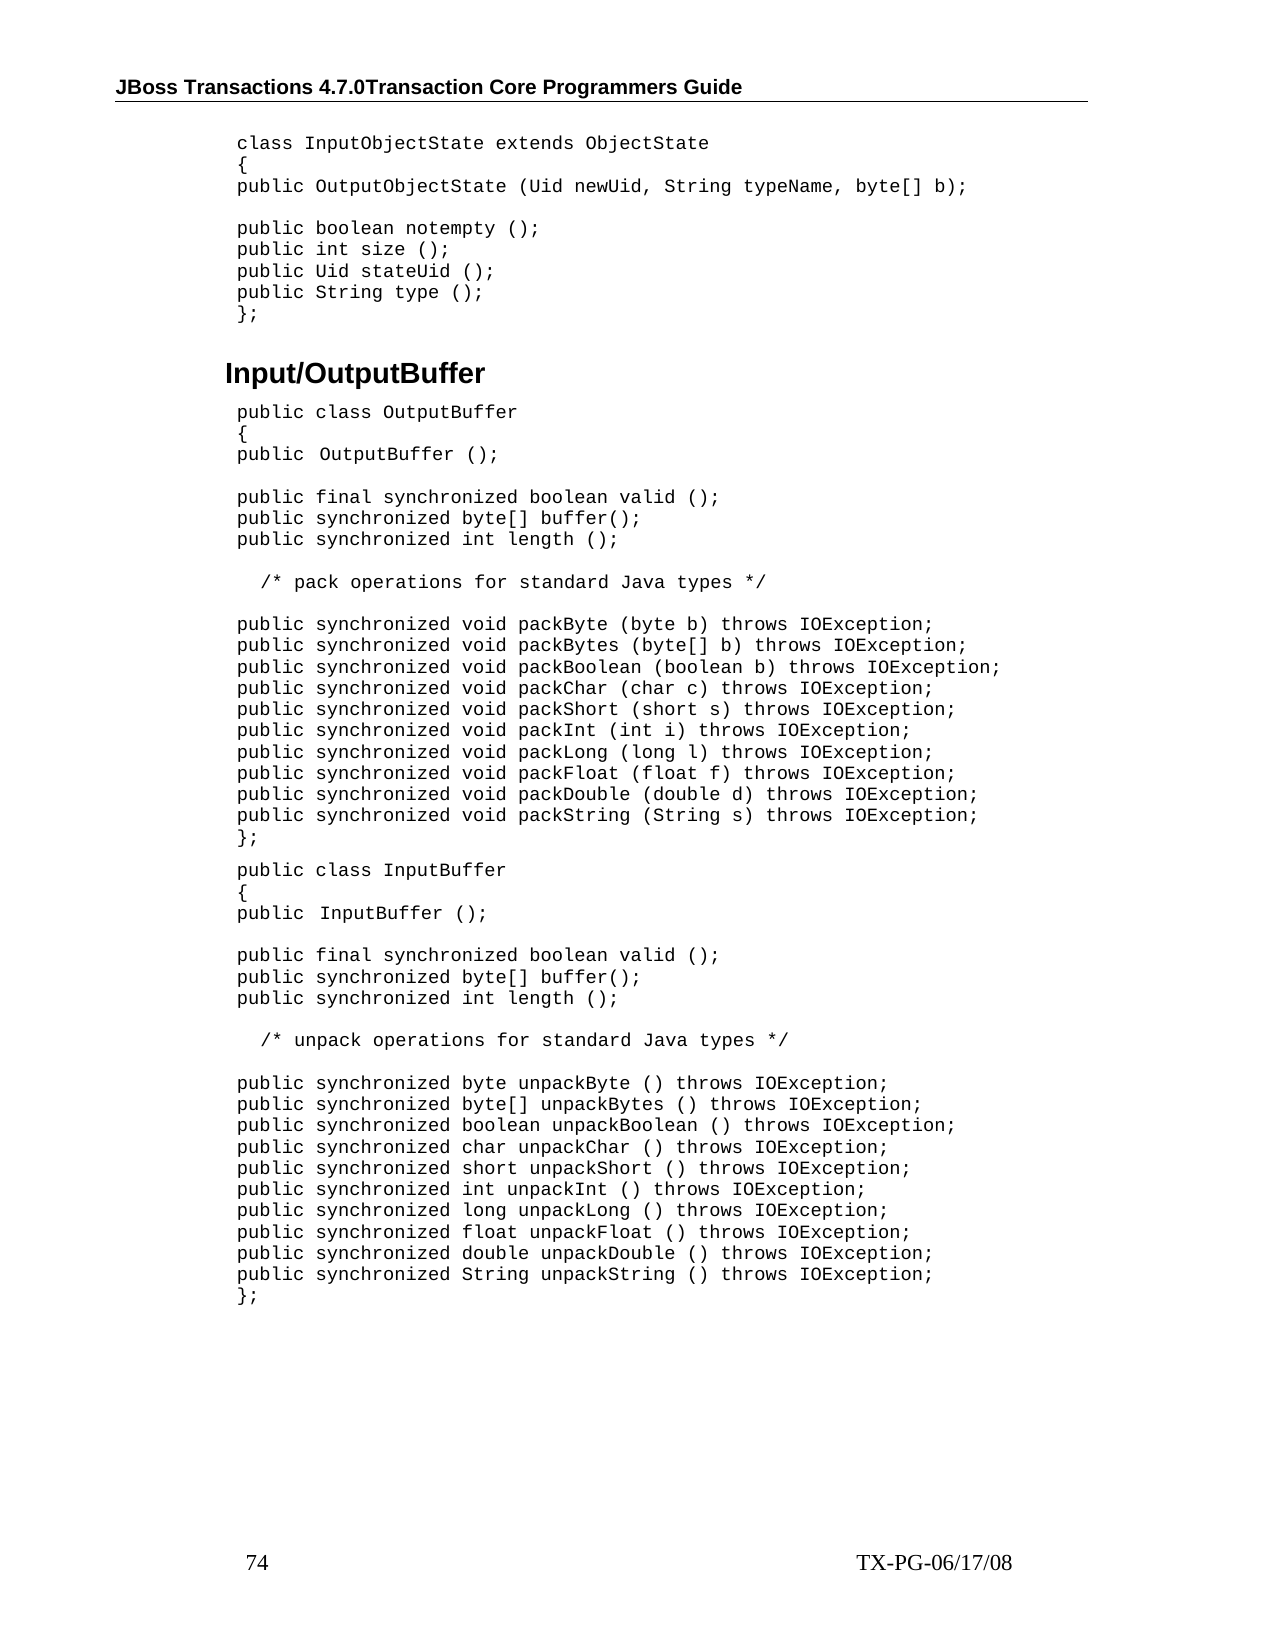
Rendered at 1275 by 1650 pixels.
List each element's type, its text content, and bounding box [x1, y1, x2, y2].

text class InputObjectState extends ObjectState { public OutputObjectState (Uid newUid, String typeName, byte[] b); public boolean notempty (); public int size (); public Uid stateUid (); public String type (); }; [237, 134, 1088, 325]
text public class InputBuffer { public InputBuffer (); public final synchronized boolean valid (); public synchronized byte[] buffer(); public synchronized int length (); /* unpack operations for standard Java types */ public synchronized byte unpackByte () throws IOException; public synchronized byte[] unpackBytes () throws IOException; public synchronized boolean unpackBoolean () throws IOException; public synchronized char unpackChar () throws IOException; public synchronized short unpackShort () throws IOException; public synchronized int unpackInt () throws IOException; public synchronized long unpackLong () throws IOException; public synchronized float unpackFloat () throws IOException; public synchronized double unpackDouble () throws IOException; public synchronized String unpackString () throws IOException; }; [237, 861, 1088, 1307]
subtitle Input/OutputBuffer [225, 356, 1088, 390]
text public class OutputBuffer { public OutputBuffer (); public final synchronized boolean valid (); public synchronized byte[] buffer(); public synchronized int length (); /* pack operations for standard Java types */ public synchronized void packByte (byte b) throws IOException; public synchronized void packBytes (byte[] b) throws IOException; public synchronized void packBoolean (boolean b) throws IOException; public synchronized void packChar (char c) throws IOException; public synchronized void packShort (short s) throws IOException; public synchronized void packInt (int i) throws IOException; public synchronized void packLong (long l) throws IOException; public synchronized void packFloat (float f) throws IOException; public synchronized void packDouble (double d) throws IOException; public synchronized void packString (String s) throws IOException; }; [237, 402, 1088, 849]
